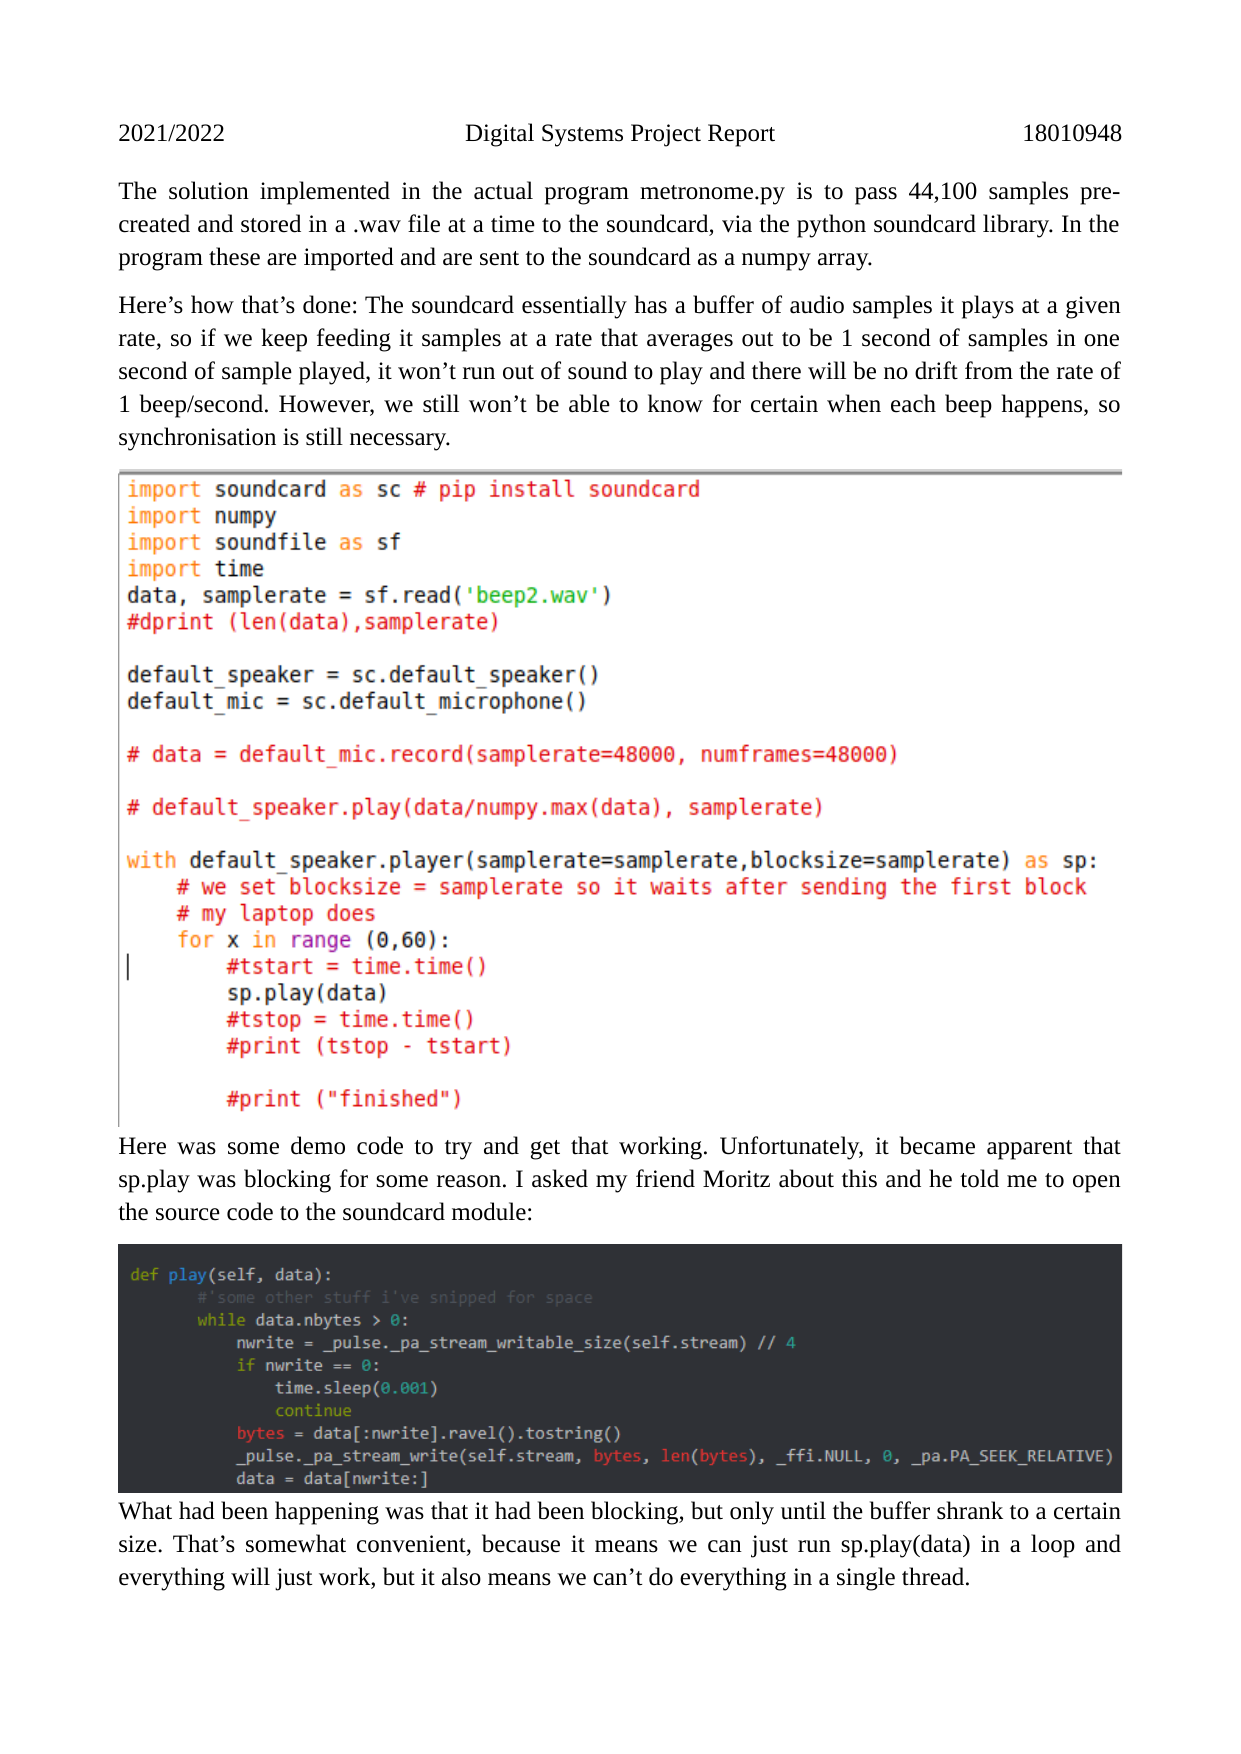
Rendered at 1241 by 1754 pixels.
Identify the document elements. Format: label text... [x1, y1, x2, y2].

text What had been happening was that it had been blocking, but only until the buffer shrank to a certain size. That’s somewhat convenient, because it means we can just run sp.play(data) in a loop and everything will just work, but it also means we can’t do everything in a single thread. [118, 1493, 1122, 1591]
picture [118, 1244, 1123, 1493]
text Here was some demo code to try and get that working. Unfortunately, it became apparent that sp.play was blocking for some reason. I asked my friend Moritz about this and he told me to open the source code to the soundcard module: [118, 1127, 1122, 1226]
picture [118, 469, 1123, 1127]
text Here’s how that’s done: The soundcard essentially has a buffer of audio samples it plays at a given rate, so if we keep feeding it samples at a rate that averages out to be 1 second of samples in one second of sample played, it won’t run out of sound to play and there will be no drift from the rate of 1 beep/second. However, we still won’t be able to know for certain when each beep happens, so synchronisation is still necessary. [118, 290, 1122, 451]
text The solution implemented in the actual program metronome.py is to pass 44,100 samples pre-created and stored in a .wav file at a time to the soundcard, via the python soundcard library. In the program these are imported and are sent to the soundcard as a numpy array. [118, 176, 1122, 271]
